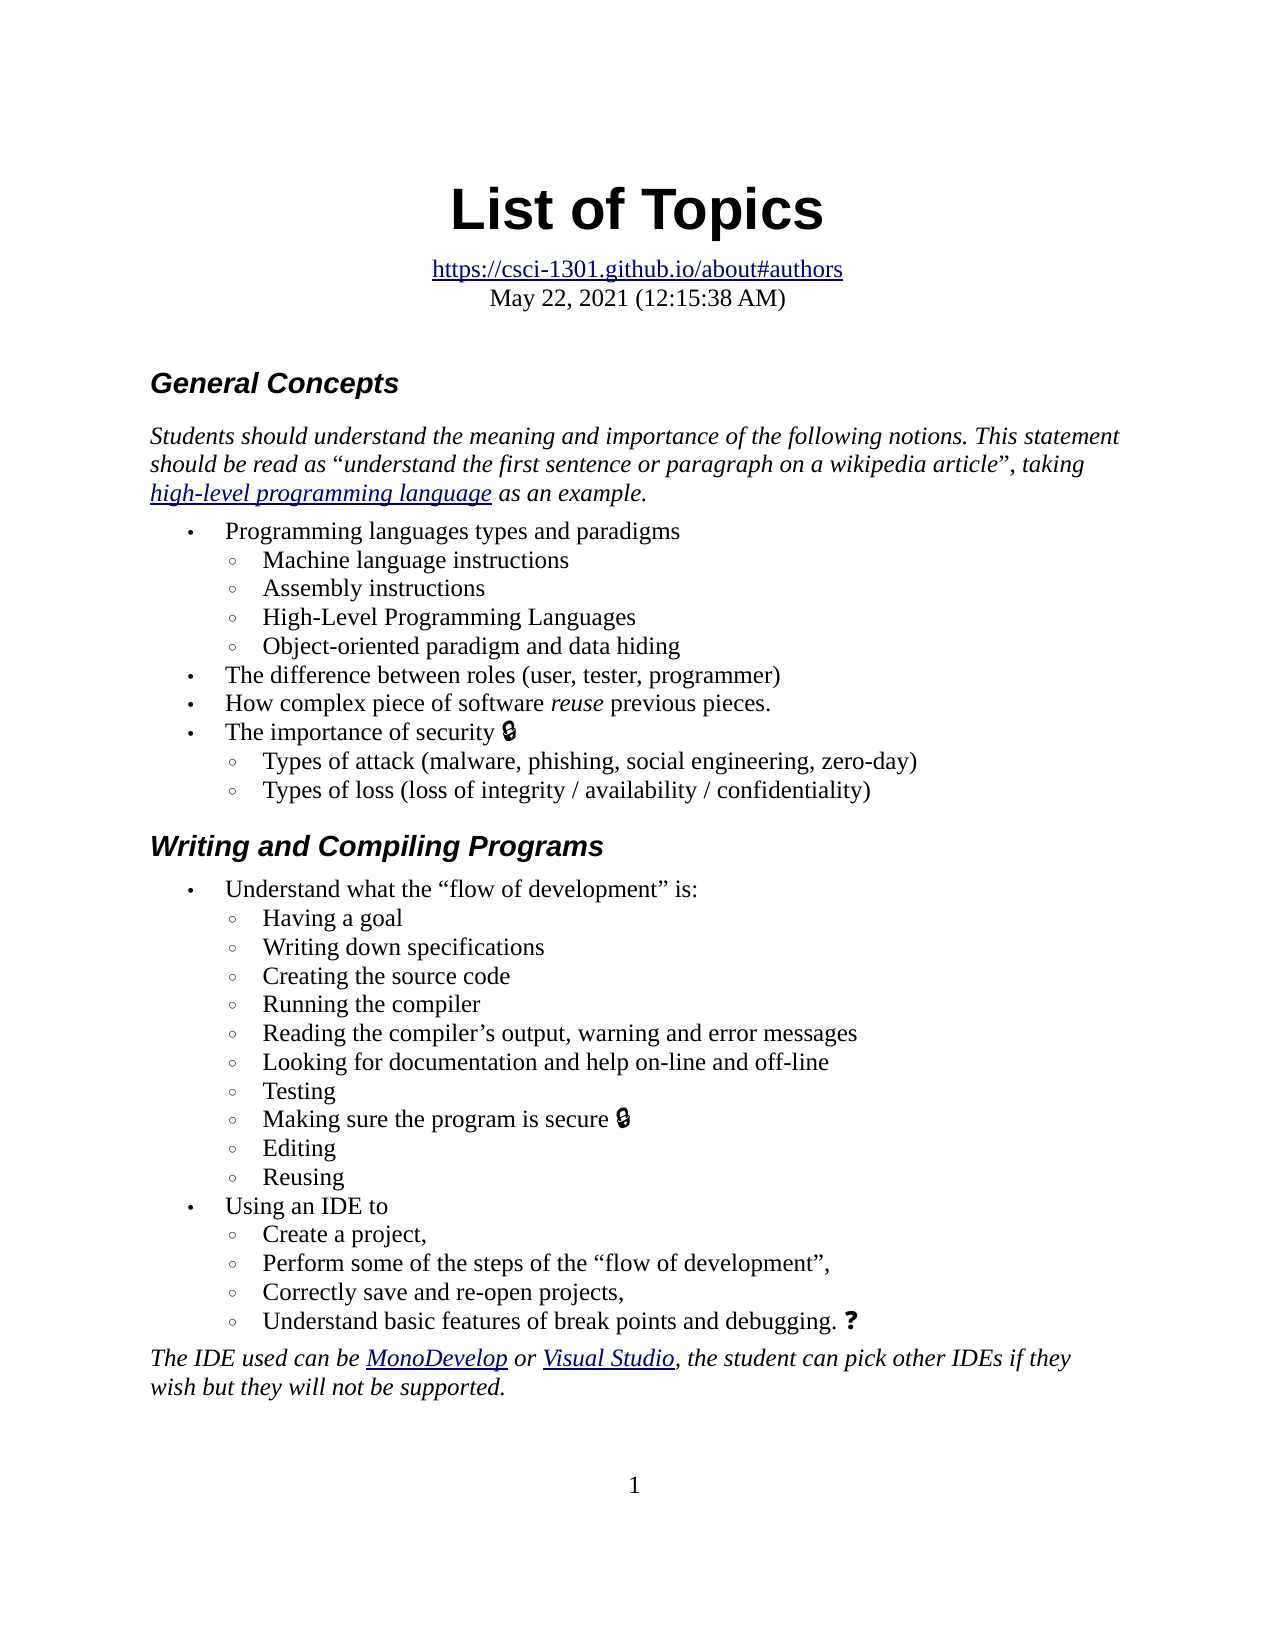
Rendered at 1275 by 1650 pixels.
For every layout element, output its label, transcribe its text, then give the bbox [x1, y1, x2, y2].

list Looking for documentation and help on-line and off-line [225, 1047, 1125, 1076]
text https://csci-1301.github.io/about#authors [150, 254, 1125, 283]
list Types of loss (loss of integrity / availability / confidentiality) [225, 775, 1125, 803]
list Correctly save and re-open projects, [225, 1277, 1125, 1306]
subtitle General Concepts [150, 366, 1125, 399]
text Students should understand the meaning and importance of the following notions. This statement should be read as “understand the first sentence or paragraph on a wikipedia article”, taking high-level programming language as an example. [150, 421, 1125, 507]
text May 22, 2021 (12:15:38 AM) [150, 283, 1125, 312]
list Programming languages types and paradigms [187, 516, 1125, 545]
list How complex piece of software reuse previous pieces. [187, 688, 1125, 717]
list Reusing [225, 1162, 1125, 1191]
list Perform some of the steps of the “flow of development”, [225, 1248, 1125, 1277]
list Running the compiler [225, 989, 1125, 1018]
list Writing down specifications [225, 932, 1125, 961]
list Making sure the program is secure 🔒 [225, 1104, 1125, 1133]
list High-Level Programming Languages [225, 602, 1125, 631]
list Editing [225, 1133, 1125, 1162]
list Machine language instructions [225, 545, 1125, 573]
title List of Topics [150, 175, 1125, 242]
text The IDE used can be MonoDevelop or Visual Studio, the student can pick other IDEs if they wish but they will not be supported. [150, 1343, 1125, 1401]
subtitle Writing and Compiling Programs [150, 828, 1125, 862]
list Creating the source code [225, 961, 1125, 989]
list Assembly instructions [225, 573, 1125, 602]
list Understand what the “flow of development” is: [187, 874, 1125, 903]
list Testing [225, 1076, 1125, 1104]
list Reading the compiler’s output, warning and error messages [225, 1018, 1125, 1047]
list The importance of security 🔒 [187, 717, 1125, 746]
list Understand basic features of break points and debugging. ❓ [225, 1306, 1125, 1334]
list Having a goal [225, 903, 1125, 932]
list Object-oriented paradigm and data hiding [225, 631, 1125, 660]
list Create a project, [225, 1219, 1125, 1248]
list Types of attack (malware, phishing, social engineering, zero-day) [225, 746, 1125, 775]
list Using an IDE to [187, 1191, 1125, 1219]
list The difference between roles (user, tester, programmer) [187, 660, 1125, 688]
